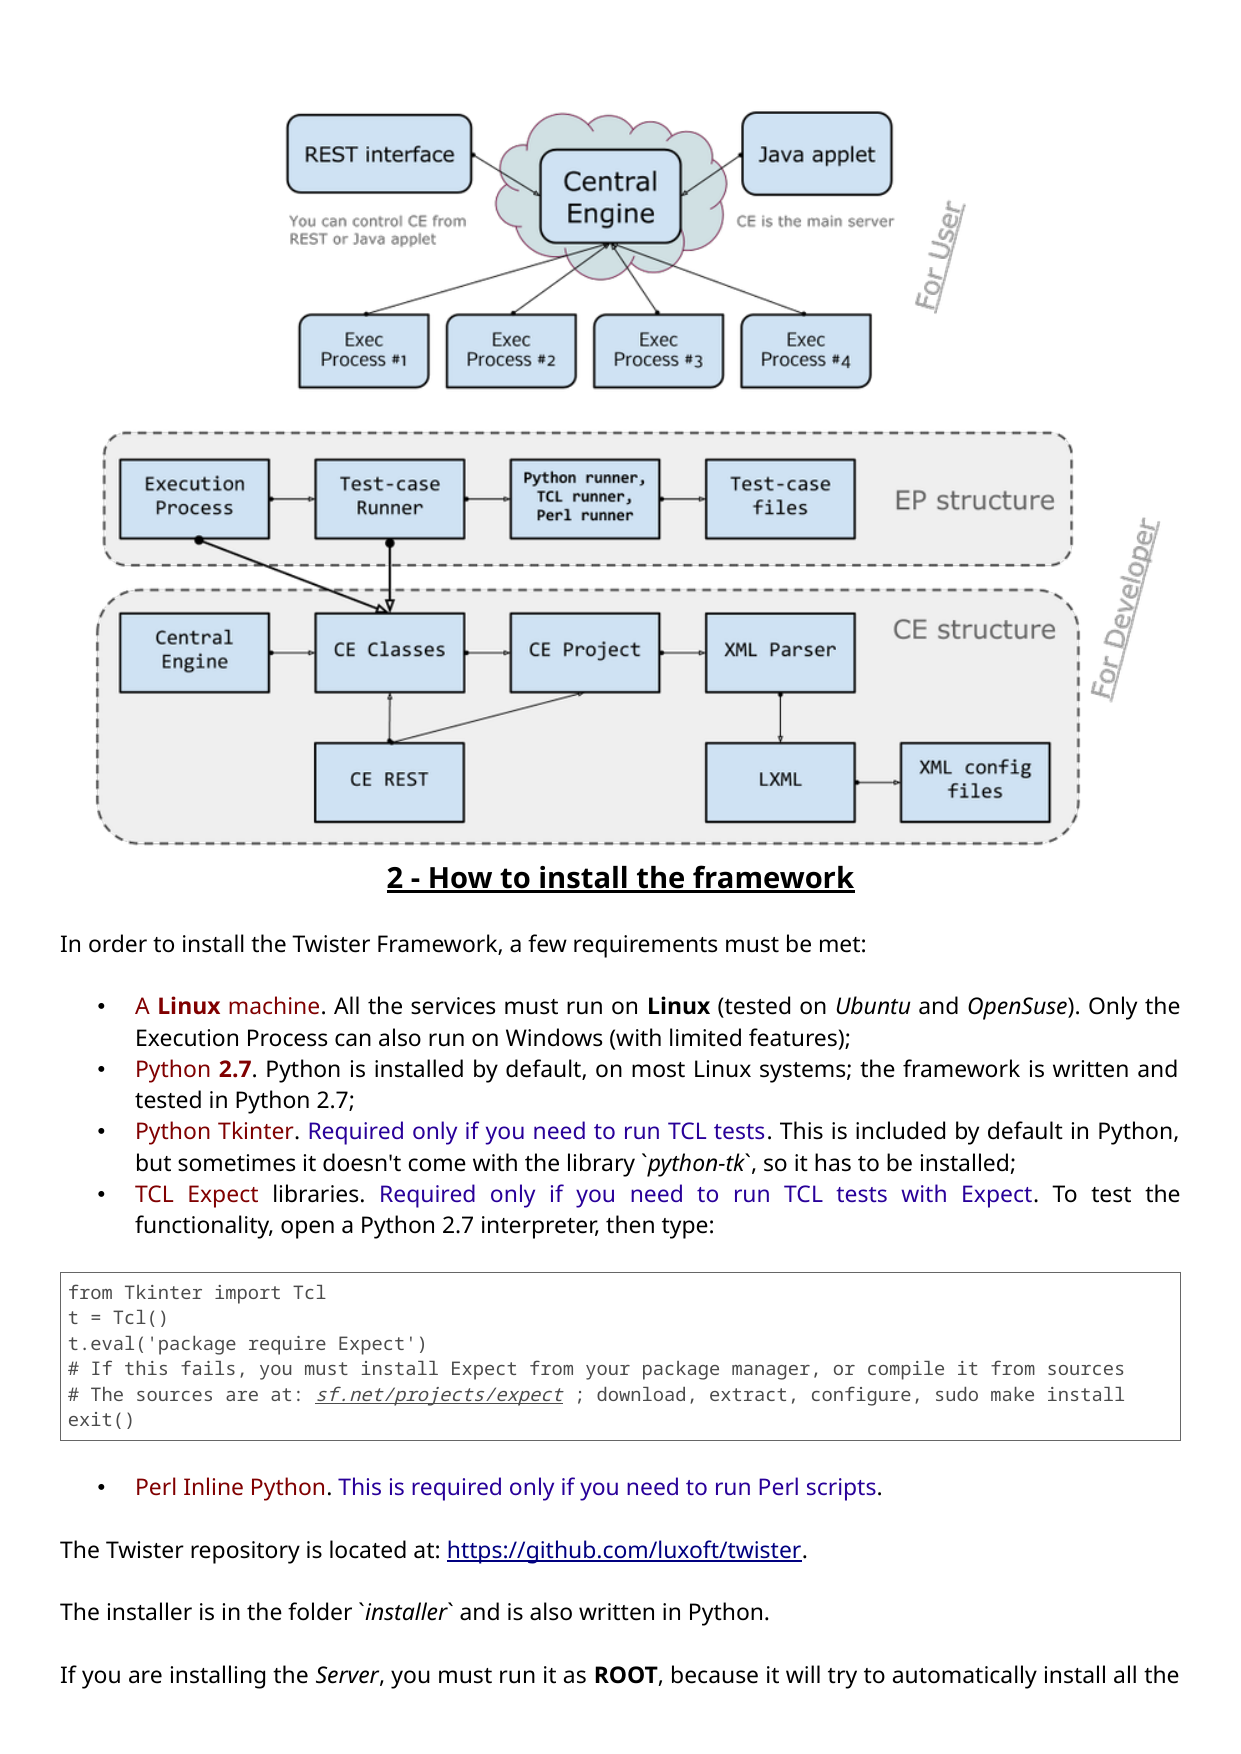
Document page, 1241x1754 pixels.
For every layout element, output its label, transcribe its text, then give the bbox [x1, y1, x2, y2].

text t = Tcl() [61, 1297, 1180, 1323]
list A Linux machine. All the services must run on Linux (tested on Ubuntu and OpenSuse). Only the Execution Process can also run on Windows (with limited features); [97, 990, 1181, 1053]
text 2 - How to install the framework [60, 857, 1181, 897]
text The Twister repository is located at: https://github.com/luxoft/twister. [60, 1534, 1181, 1565]
list TCL Expect libraries. Required only if you need to run TCL tests with Expect. To test the functionality, open a Python 2.7 interpreter, then type: [97, 1178, 1181, 1240]
text t.eval('package require Expect') [61, 1323, 1180, 1348]
text The installer is in the folder `installer` and is also written in Python. [60, 1596, 1181, 1627]
list Perl Inline Python. This is required only if you need to run Perl scripts. [97, 1471, 1181, 1502]
list Python 2.7. Python is installed by default, on most Linux systems; the framework is written and tested in Python 2.7; [97, 1053, 1181, 1115]
picture [60, 105, 1181, 857]
list Python Tkinter. Required only if you need to run TCL tests. This is included by default in Python, but sometimes it doesn't come with the library `python-tk`, so it has to be installed; [97, 1115, 1181, 1178]
text exit() [61, 1399, 1180, 1440]
text # The sources are at: sf.net/projects/expect ; download, extract, configure, sudo make install [61, 1374, 1180, 1399]
text In order to install the Twister Framework, a few requirements must be met: [60, 928, 1181, 959]
text If you are installing the Server, you must run it as ROOT, because it will try to automatically install all the [60, 1659, 1181, 1690]
text from Tkinter import Tcl [61, 1273, 1180, 1297]
text # If this fails, you must install Expect from your package manager, or compile it from sources [61, 1348, 1180, 1374]
